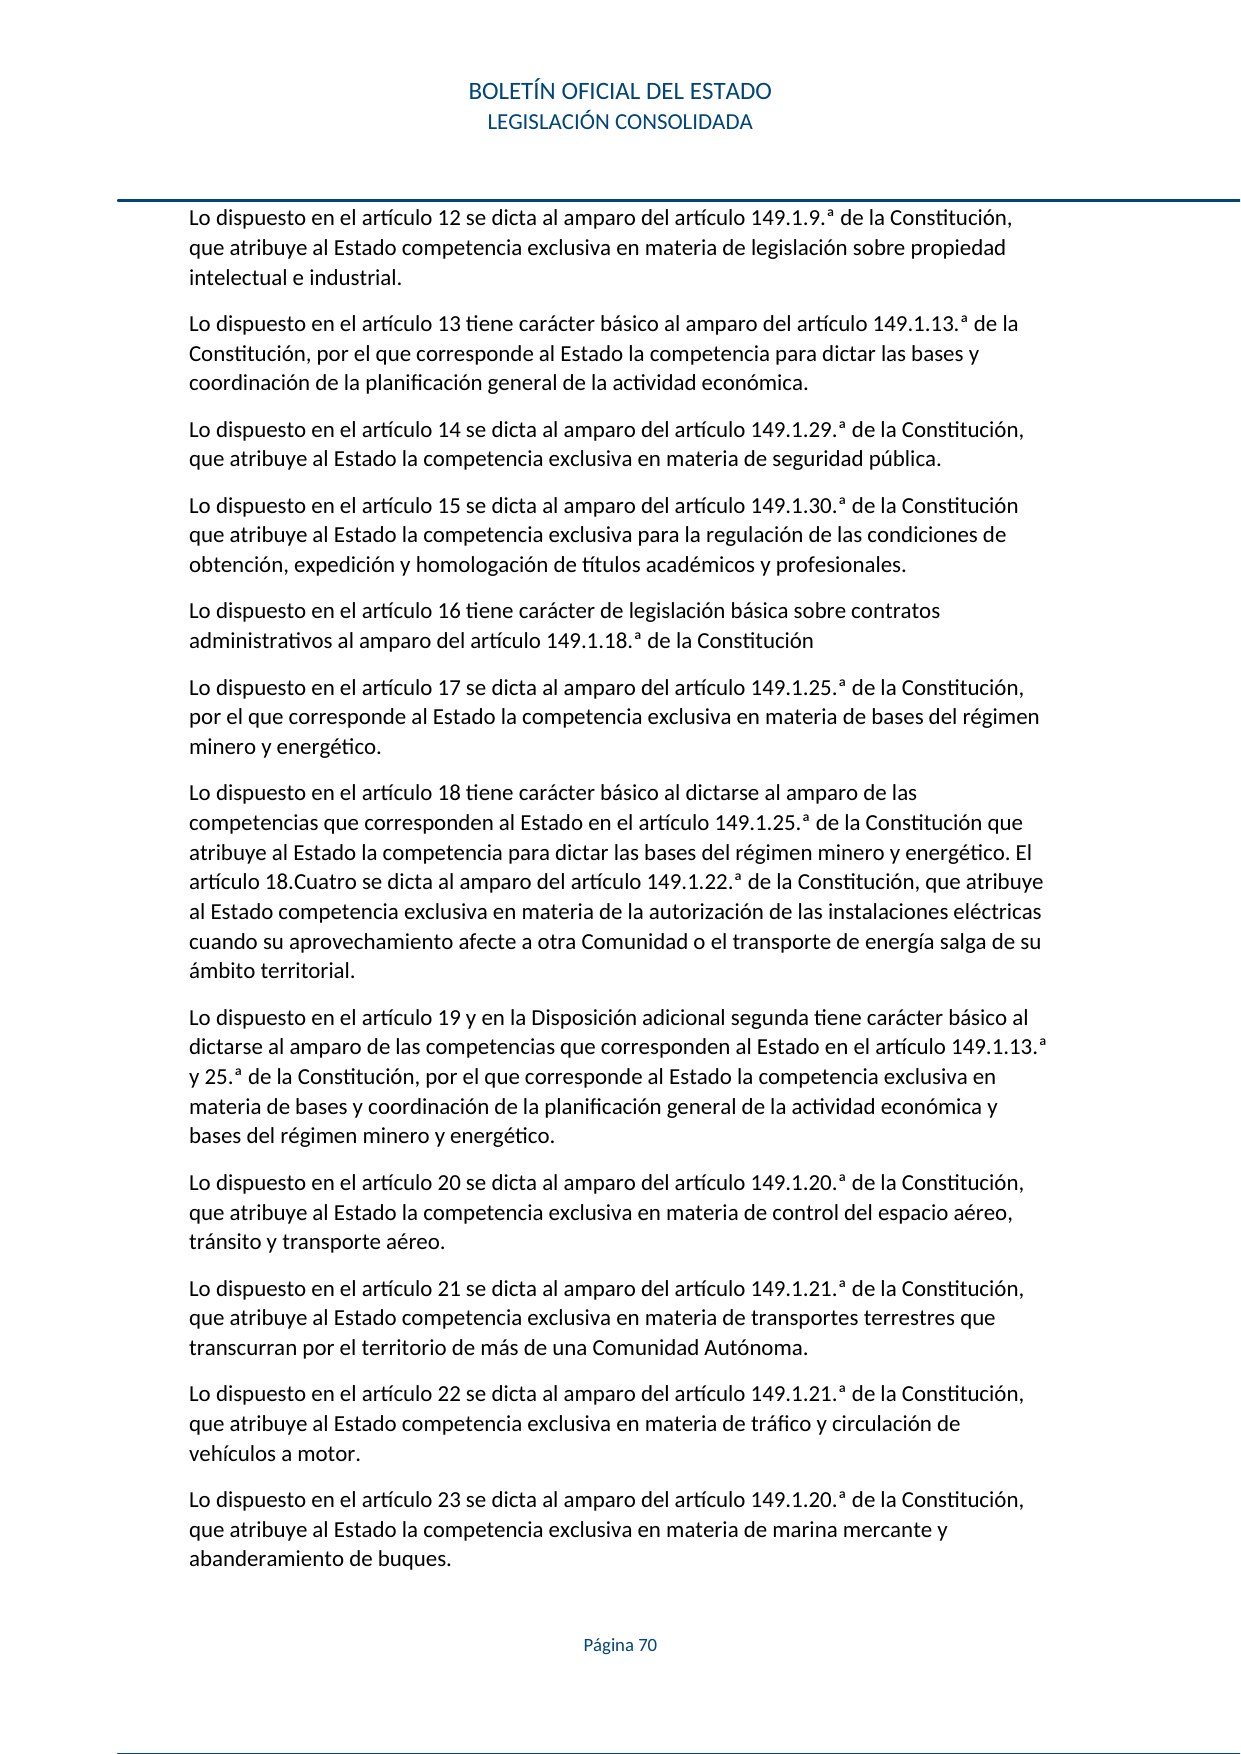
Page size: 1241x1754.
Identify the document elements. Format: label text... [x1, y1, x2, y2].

text [189, 173, 1051, 199]
text Lo dispuesto en el artículo 18 tiene carácter básico al dictarse al amparo de las competencias que corresponden al Estado en el artículo 149.1.25.ª de la Constitución que atribuye al Estado la competencia para dictar las bases del régimen minero y energético. El artículo 18.Cuatro se dicta al amparo del artículo 149.1.22.ª de la Constitución, que atribuye al Estado competencia exclusiva en materia de la autorización de las instalaciones eléctricas cuando su aprovechamiento afecte a otra Comunidad o el transporte de energía salga de su ámbito territorial. [189, 778, 1051, 984]
text Lo dispuesto en el artículo 20 se dicta al amparo del artículo 149.1.20.ª de la Constitución, que atribuye al Estado la competencia exclusiva en materia de control del espacio aéreo, tránsito y transporte aéreo. [189, 1168, 1051, 1255]
text Lo dispuesto en el artículo 14 se dicta al amparo del artículo 149.1.29.ª de la Constitución, que atribuye al Estado la competencia exclusiva en materia de seguridad pública. [189, 415, 1051, 472]
text Lo dispuesto en el artículo 15 se dicta al amparo del artículo 149.1.30.ª de la Constitución que atribuye al Estado la competencia exclusiva para la regulación de las condiciones de obtención, expedición y homologación de títulos académicos y profesionales. [189, 491, 1051, 578]
text Lo dispuesto en el artículo 22 se dicta al amparo del artículo 149.1.21.ª de la Constitución, que atribuye al Estado competencia exclusiva en materia de tráfico y circulación de vehículos a motor. [189, 1379, 1051, 1467]
text Lo dispuesto en el artículo 19 y en la Disposición adicional segunda tiene carácter básico al dictarse al amparo de las competencias que corresponden al Estado en el artículo 149.1.13.ª y 25.ª de la Constitución, por el que corresponde al Estado la competencia exclusiva en materia de bases y coordinación de la planificación general de la actividad económica y bases del régimen minero y energético. [189, 1003, 1051, 1149]
text Lo dispuesto en el artículo 21 se dicta al amparo del artículo 149.1.21.ª de la Constitución, que atribuye al Estado competencia exclusiva en materia de transportes terrestres que transcurran por el territorio de más de una Comunidad Autónoma. [189, 1274, 1051, 1361]
text Lo dispuesto en el artículo 17 se dicta al amparo del artículo 149.1.25.ª de la Constitución, por el que corresponde al Estado la competencia exclusiva en materia de bases del régimen minero y energético. [189, 673, 1051, 760]
text Lo dispuesto en el artículo 23 se dicta al amparo del artículo 149.1.20.ª de la Constitución, que atribuye al Estado la competencia exclusiva en materia de marina mercante y abanderamiento de buques. [189, 1485, 1051, 1572]
text Lo dispuesto en el artículo 16 tiene carácter de legislación básica sobre contratos administrativos al amparo del artículo 149.1.18.ª de la Constitución [189, 597, 1051, 654]
text Lo dispuesto en el artículo 13 tiene carácter básico al amparo del artículo 149.1.13.ª de la Constitución, por el que corresponde al Estado la competencia para dictar las bases y coordinación de la planificación general de la actividad económica. [189, 309, 1051, 396]
text Lo dispuesto en el artículo 12 se dicta al amparo del artículo 149.1.9.ª de la Constitución, que atribuye al Estado competencia exclusiva en materia de legislación sobre propiedad intelectual e industrial. [189, 202, 1051, 291]
